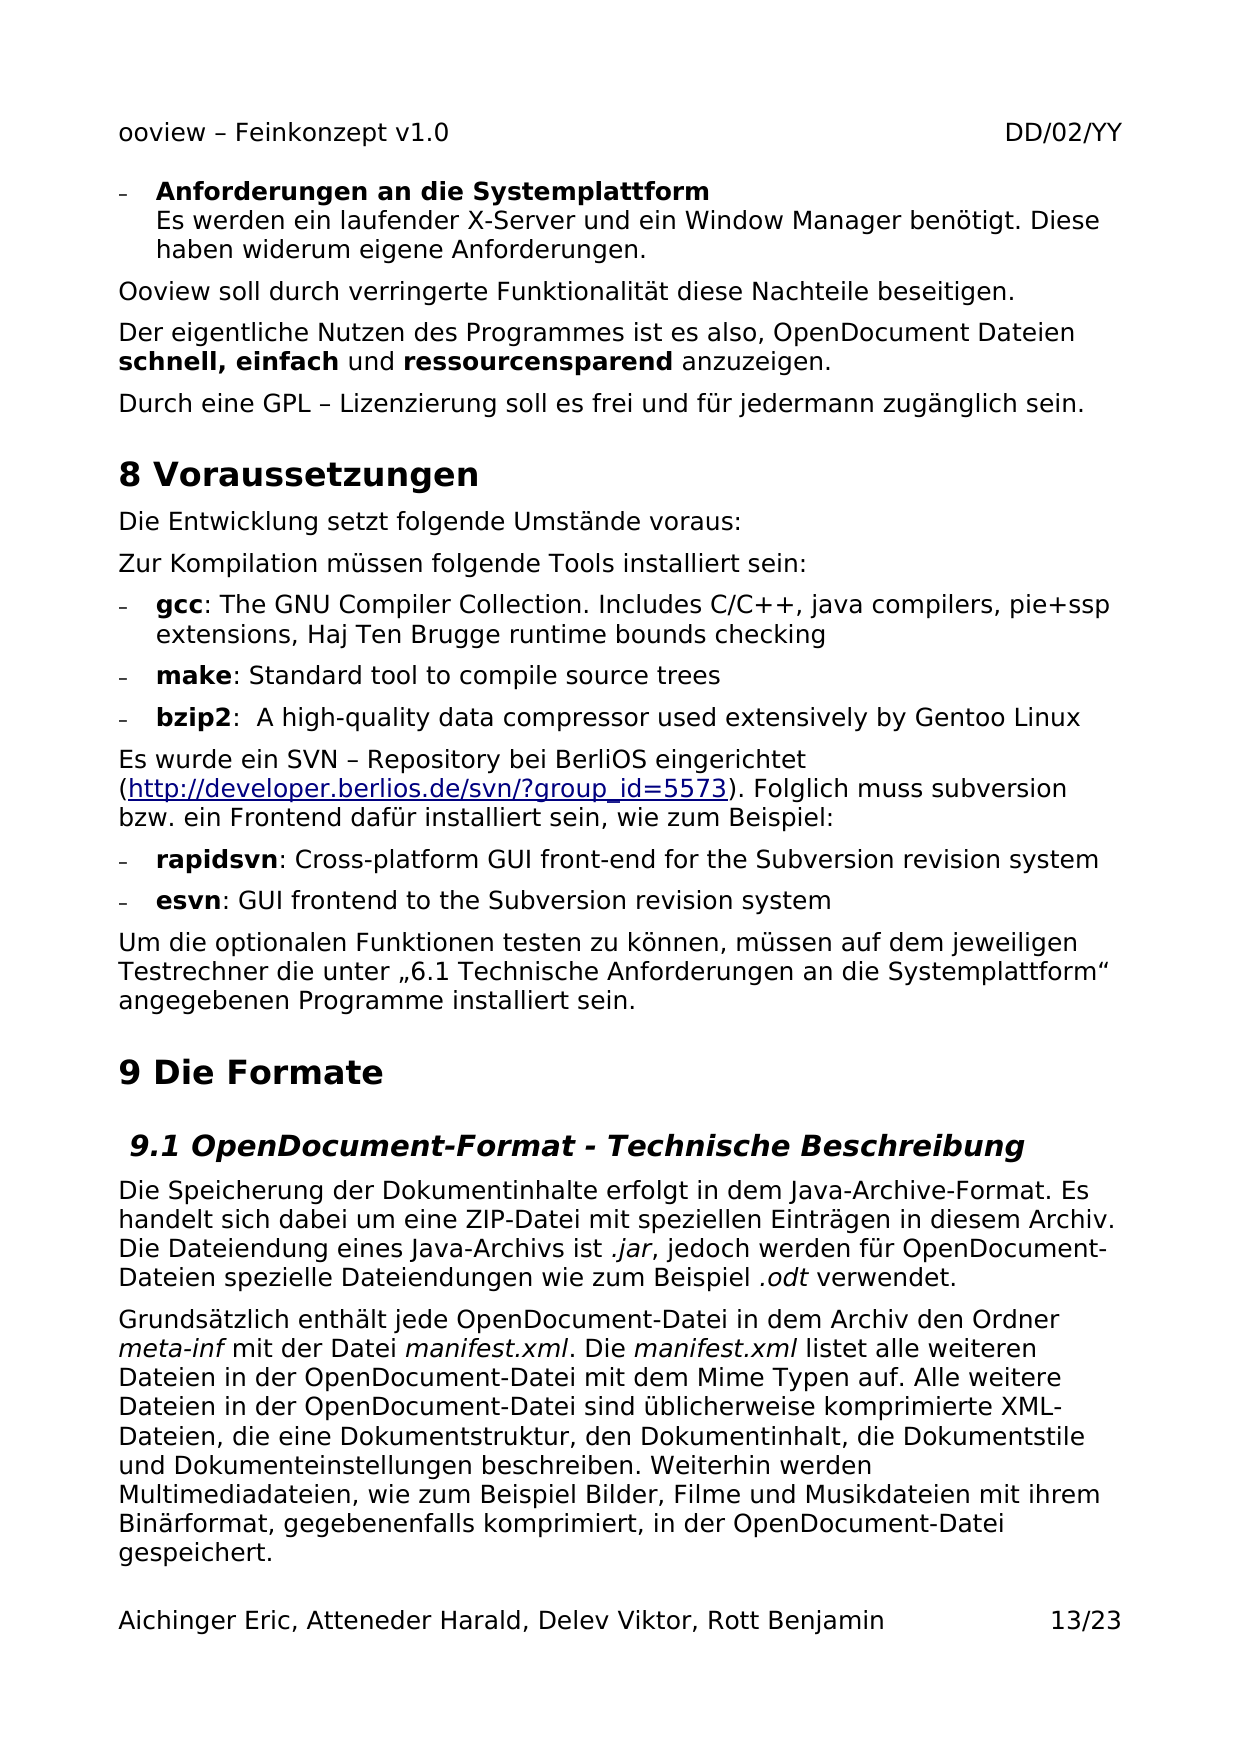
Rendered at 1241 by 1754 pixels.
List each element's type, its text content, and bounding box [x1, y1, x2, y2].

subtitle Die Formate [118, 1053, 1122, 1092]
text Die Entwicklung setzt folgende Umstände voraus: [118, 507, 1122, 536]
list rapidsvn: Cross-platform GUI front-end for the Subversion revision system [118, 845, 1122, 874]
text Zur Kompilation müssen folgende Tools installiert sein: [118, 549, 1122, 578]
text Um die optionalen Funktionen testen zu können, müssen auf dem jeweiligen Testrechner die unter „6.1 Technische Anforderungen an die Systemplattform“ angegebenen Programme installiert sein. [118, 928, 1122, 1016]
text Ooview soll durch verringerte Funktionalität diese Nachteile beseitigen. [118, 277, 1122, 306]
list esvn: GUI frontend to the Subversion revision system [118, 886, 1122, 916]
text Der eigentliche Nutzen des Programmes ist es also, OpenDocument Dateien schnell, einfach und ressourcensparend anzuzeigen. [118, 318, 1122, 377]
list Anforderungen an die Systemplattform Es werden ein laufender X-Server und ein Window Manager benötigt. Diese haben widerum eigene Anforderungen. [118, 177, 1122, 264]
text Die Speicherung der Dokumentinhalte erfolgt in dem Java-Archive-Format. Es handelt sich dabei um eine ZIP-Datei mit speziellen Einträgen in diesem Archiv. Die Dateiendung eines Java-Archivs ist .jar, jedoch werden für OpenDocument-Dateien spezielle Dateiendungen wie zum Beispiel .odt verwendet. [118, 1176, 1122, 1293]
subtitle OpenDocument-Format - Technische Beschreibung [118, 1129, 1122, 1163]
list bzip2: A high-quality data compressor used extensively by Gentoo Linux [118, 703, 1122, 732]
list gcc: The GNU Compiler Collection. Includes C/C++, java compilers, pie+ssp extensions, Haj Ten Brugge runtime bounds checking [118, 591, 1122, 649]
text Durch eine GPL – Lizenzierung soll es frei und für jedermann zugänglich sein. [118, 389, 1122, 418]
subtitle Voraussetzungen [118, 456, 1122, 495]
list make: Standard tool to compile source trees [118, 661, 1122, 691]
text Es wurde ein SVN – Repository bei BerliOS eingerichtet (http://developer.berlios.de/svn/?group_id=5573). Folglich muss subversion bzw. ein Frontend dafür installiert sein, wie zum Beispiel: [118, 745, 1122, 832]
text Grundsätzlich enthält jede OpenDocument-Datei in dem Archiv den Ordner meta-inf mit der Datei manifest.xml. Die manifest.xml listet alle weiteren Dateien in der OpenDocument-Datei mit dem Mime Typen auf. Alle weitere Dateien in der OpenDocument-Datei sind üblicherweise komprimierte XML-Dateien, die eine Dokumentstruktur, den Dokumentinhalt, die Dokumentstile und Dokumenteinstellungen beschreiben. Weiterhin werden Multimediadateien, wie zum Beispiel Bilder, Filme und Musikdateien mit ihrem Binärformat, gegebenenfalls komprimiert, in der OpenDocument-Datei gespeichert. [118, 1305, 1122, 1568]
